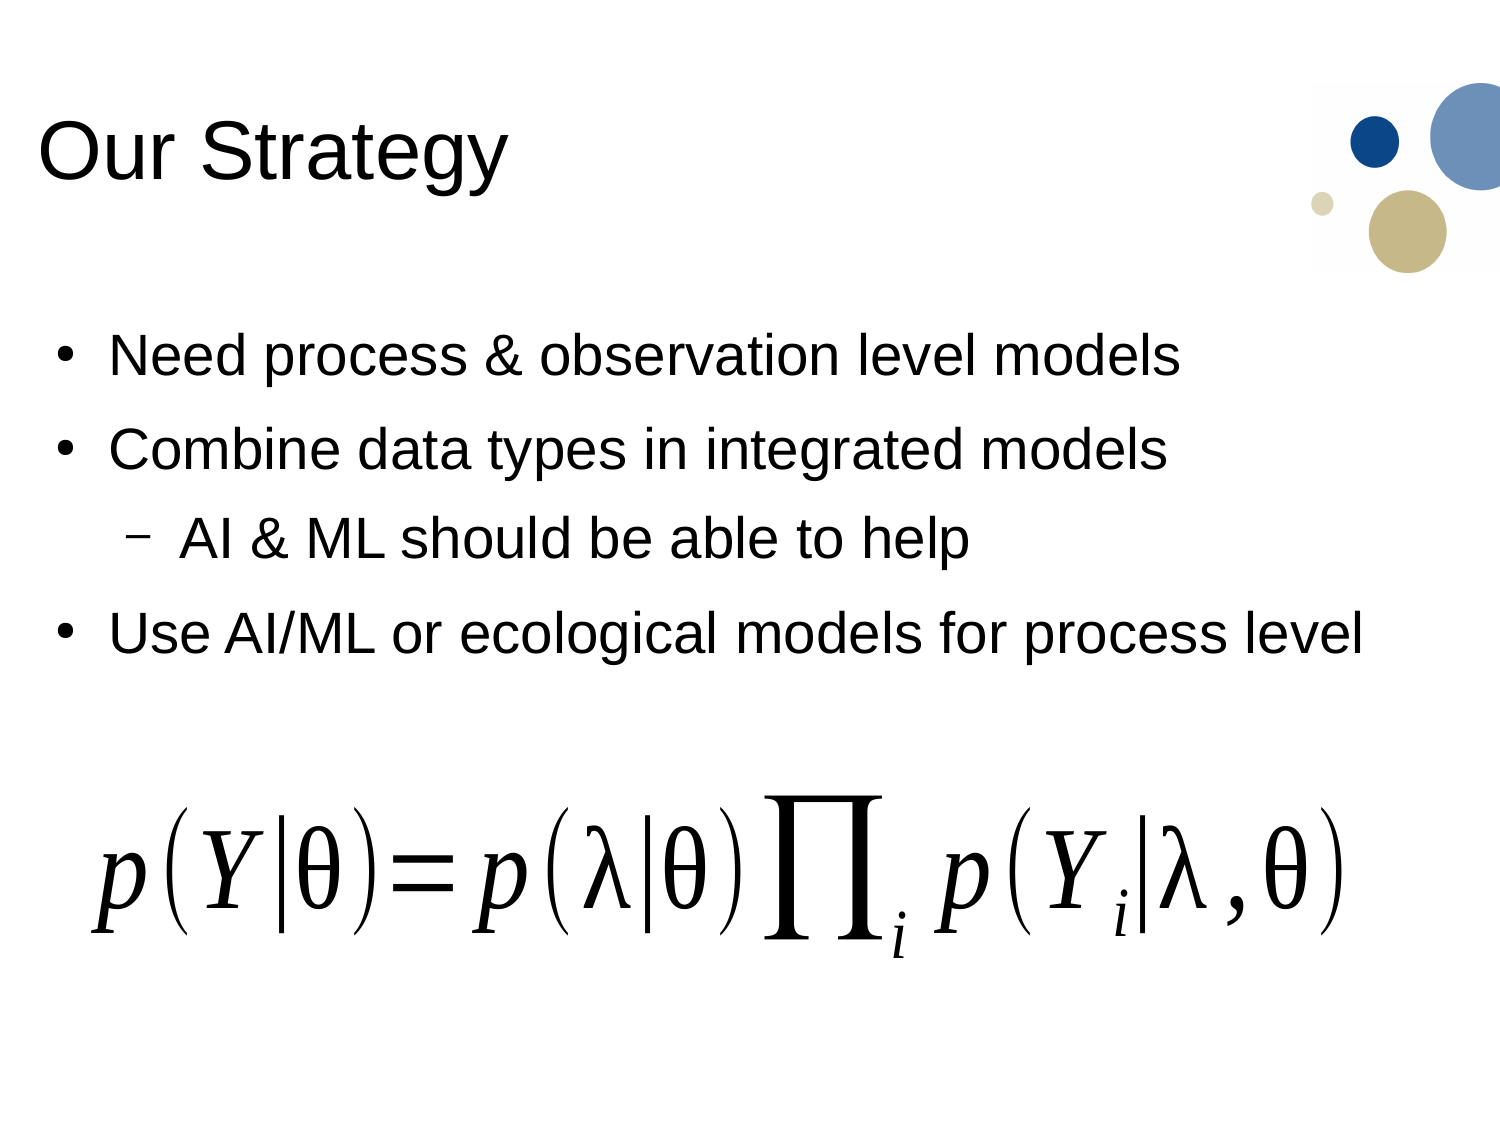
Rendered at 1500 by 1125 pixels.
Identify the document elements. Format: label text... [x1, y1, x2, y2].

list Need process & observation level models Combine data types in integrated models AI & ML should be able to help Use AI/ML or ecological models for process level [37, 322, 1388, 976]
chart [75, 787, 1362, 974]
picture [1311, 83, 1500, 273]
title Our Strategy [37, 77, 1313, 225]
